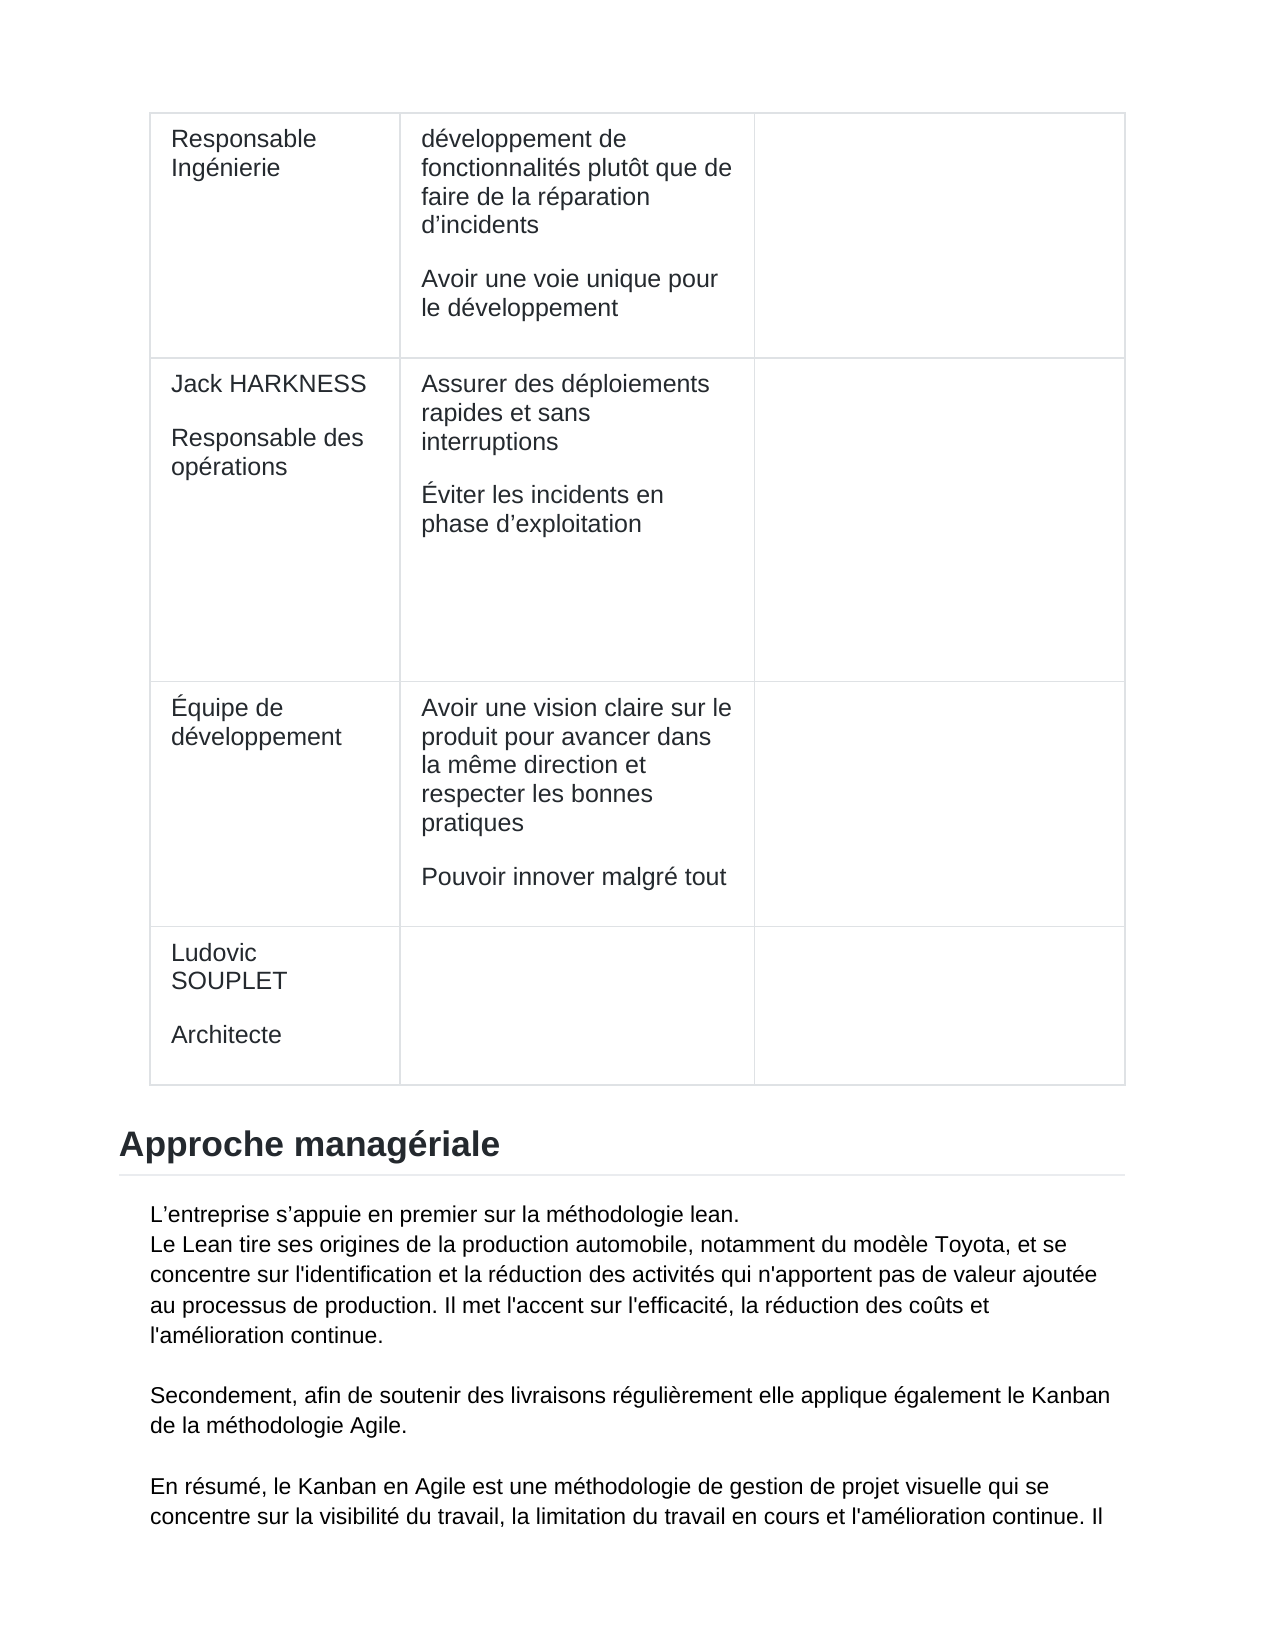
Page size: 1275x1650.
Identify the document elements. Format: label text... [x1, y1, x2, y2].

table_cell Ludovic SOUPLET Architecte [151, 927, 399, 1084]
table_cell [755, 359, 1124, 681]
table_cell [755, 927, 1124, 1084]
table_cell Équipe de développement [151, 682, 399, 926]
table_cell [755, 114, 1124, 357]
table_cell Responsable Ingénierie [151, 114, 399, 357]
text Secondement, afin de soutenir des livraisons régulièrement elle applique également le Kanban de la méthodologie Agile. [150, 1382, 1125, 1439]
text Le Lean tire ses origines de la production automobile, notamment du modèle Toyota, et se concentre sur l'identification et la réduction des activités qui n'apportent pas de valeur ajoutée au processus de production. Il met l'accent sur l'efficacité, la réduction des coûts et l'amélioration continue. [150, 1231, 1125, 1348]
text En résumé, le Kanban en Agile est une méthodologie de gestion de projet visuelle qui se concentre sur la visibilité du travail, la limitation du travail en cours et l'amélioration continue. Il [150, 1473, 1125, 1529]
table_cell développement de fonctionnalités plutôt que de faire de la réparation d’incidents Avoir une voie unique pour le développement [401, 114, 754, 357]
table_cell Avoir une vision claire sur le produit pour avancer dans la même direction et respecter les bonnes pratiques Pouvoir innover malgré tout [401, 682, 754, 926]
table_cell [755, 682, 1124, 926]
subtitle Approche managériale [119, 1123, 1125, 1174]
text L’entreprise s’appuie en premier sur la méthodologie lean. [150, 1201, 1125, 1227]
table_cell Assurer des déploiements rapides et sans interruptions Éviter les incidents en phase d’exploitation [401, 359, 754, 681]
table_cell Jack HARKNESS Responsable des opérations [151, 359, 399, 681]
table_cell [401, 927, 754, 1084]
